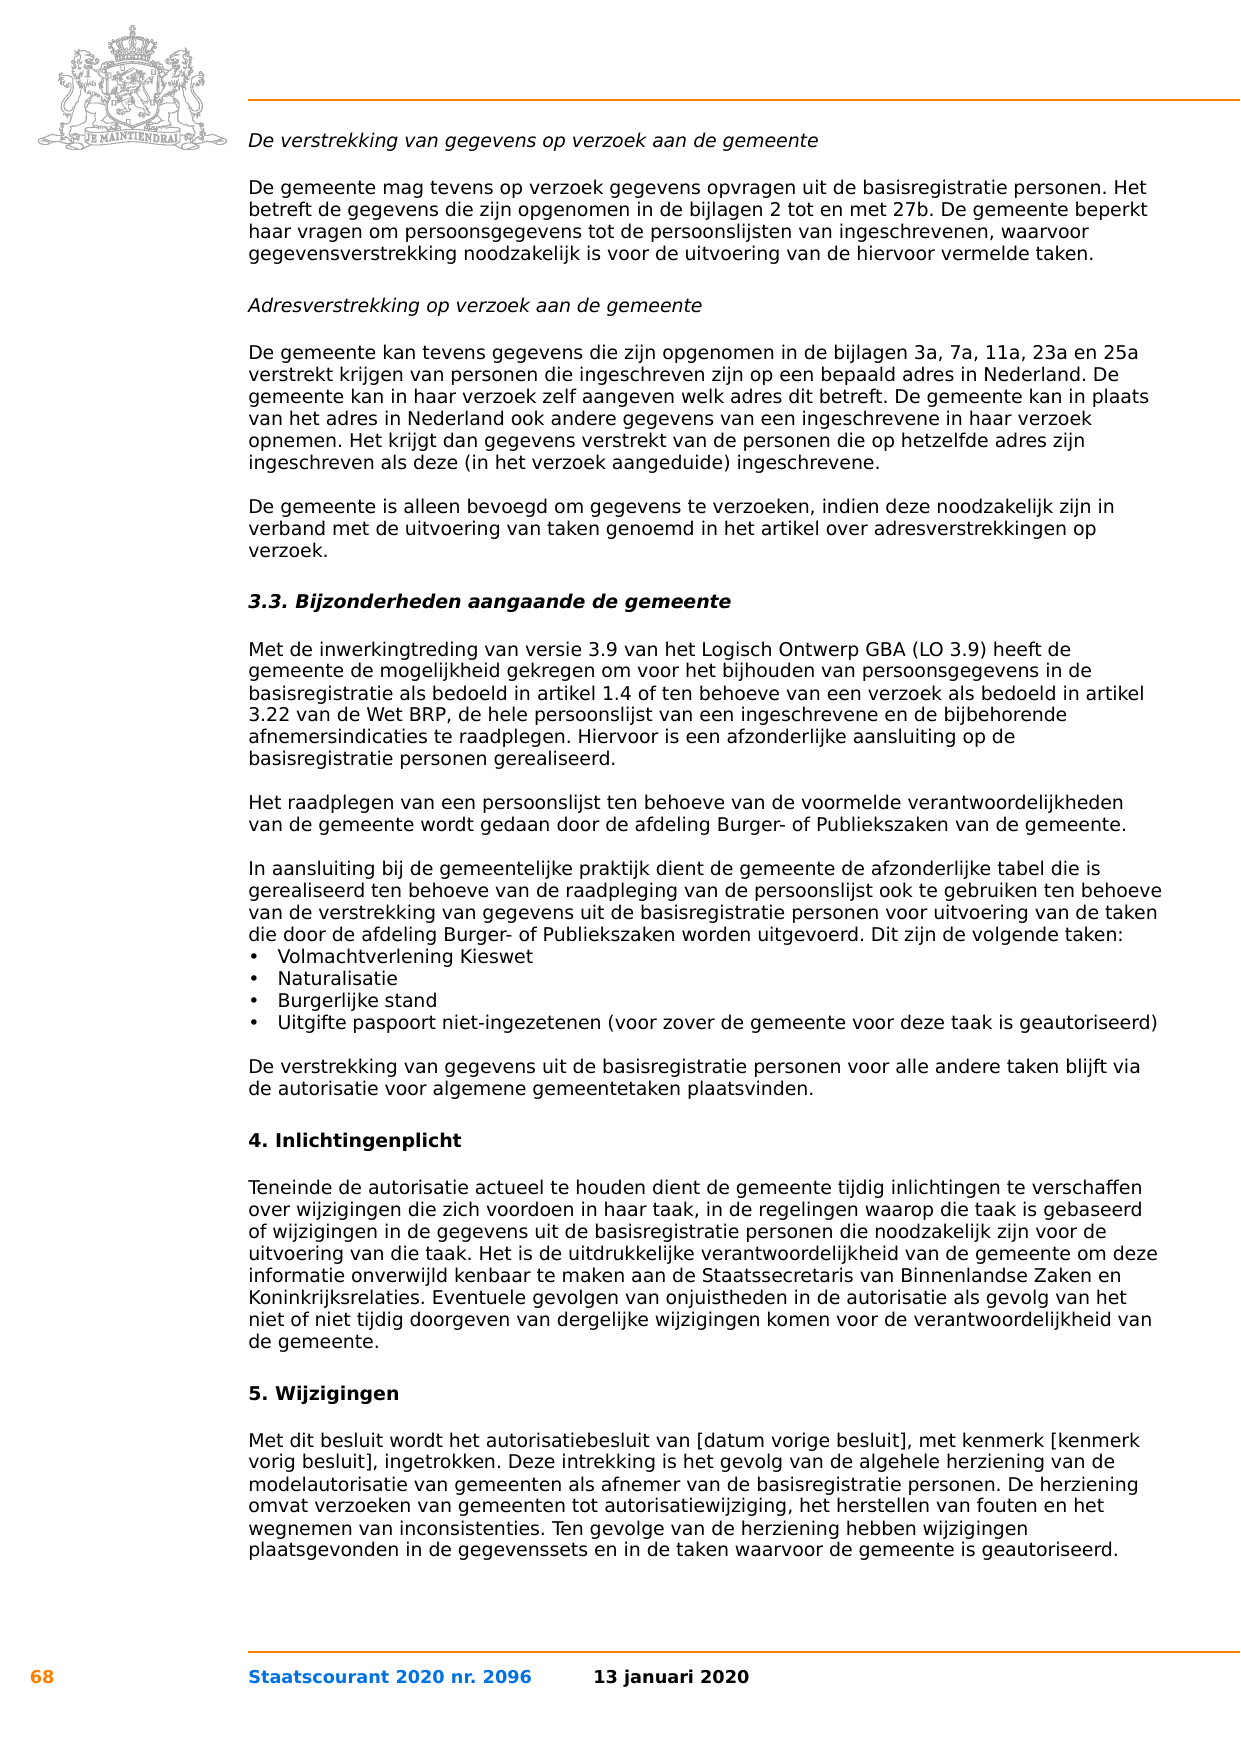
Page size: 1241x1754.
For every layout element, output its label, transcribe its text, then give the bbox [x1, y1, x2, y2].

text Met dit besluit wordt het autorisatiebesluit van [datum vorige besluit], met kenmerk [kenmerk vorig besluit], ingetrokken. Deze intrekking is het gevolg van de algehele herziening van de modelautorisatie van gemeenten als afnemer van de basisregistratie personen. De herziening omvat verzoeken van gemeenten tot autorisatiewijziging, het herstellen van fouten en het wegnemen van inconsistenties. Ten gevolge van de herziening hebben wijzigingen plaatsgevonden in de gegevenssets en in de taken waarvoor de gemeente is geautoriseerd. [248, 1429, 1163, 1561]
text De gemeente is alleen bevoegd om gegevens te verzoeken, indien deze noodzakelijk zijn in verband met de uitvoering van taken genoemd in het artikel over adresverstrekkingen op verzoek. [248, 496, 1163, 561]
text De verstrekking van gegevens uit de basisregistratie personen voor alle andere taken blijft via de autorisatie voor algemene gemeentetaken plaatsvinden. [248, 1056, 1163, 1100]
text Teneinde de autorisatie actueel te houden dient de gemeente tijdig inlichtingen te verschaffen over wijzigingen die zich voordoen in haar taak, in de regelingen waarop die taak is gebaseerd of wijzigingen in de gegevens uit de basisregistratie personen die noodzakelijk zijn voor de uitvoering van die taak. Het is de uitdrukkelijke verantwoordelijkheid van de gemeente om deze informatie onverwijld kenbaar te maken aan de Staatssecretaris van Binnenlandse Zaken en Koninkrijksrelaties. Eventuele gevolgen van onjuistheden in de autorisatie als gevolg van het niet of niet tijdig doorgeven van dergelijke wijzigingen komen voor de verantwoordelijkheid van de gemeente. [248, 1177, 1163, 1352]
text • Naturalisatie [248, 968, 1163, 990]
text De gemeente mag tevens op verzoek gegevens opvragen uit de basisregistratie personen. Het betreft de gegevens die zijn opgenomen in de bijlagen 2 tot en met 27b. De gemeente beperkt haar vragen om persoonsgegevens tot de persoonslijsten van ingeschrevenen, waarvoor gegevensverstrekking noodzakelijk is voor de uitvoering van de hiervoor vermelde taken. [248, 177, 1163, 265]
text De gemeente kan tevens gegevens die zijn opgenomen in de bijlagen 3a, 7a, 11a, 23a en 25a verstrekt krijgen van personen die ingeschreven zijn op een bepaald adres in Nederland. De gemeente kan in haar verzoek zelf aangeven welk adres dit betreft. De gemeente kan in plaats van het adres in Nederland ook andere gegevens van een ingeschrevene in haar verzoek opnemen. Het krijgt dan gegevens verstrekt van de personen die op hetzelfde adres zijn ingeschreven als deze (in het verzoek aangeduide) ingeschrevene. [248, 342, 1163, 474]
subtitle 5. Wijzigingen [248, 1382, 1163, 1404]
text • Uitgifte paspoort niet-ingezetenen (voor zover de gemeente voor deze taak is geautoriseerd) [248, 1012, 1163, 1034]
picture [38, 25, 227, 150]
text • Volmachtverlening Kieswet [248, 946, 1163, 968]
text Het raadplegen van een persoonslijst ten behoeve van de voormelde verantwoordelijkheden van de gemeente wordt gedaan door de afdeling Burger- of Publiekszaken van de gemeente. [248, 792, 1163, 836]
subtitle De verstrekking van gegevens op verzoek aan de gemeente [248, 130, 1163, 152]
subtitle 4. Inlichtingenplicht [248, 1130, 1163, 1152]
text • Burgerlijke stand [248, 990, 1163, 1012]
text In aansluiting bij de gemeentelijke praktijk dient de gemeente de afzonderlijke tabel die is gerealiseerd ten behoeve van de raadpleging van de persoonslijst ook te gebruiken ten behoeve van de verstrekking van gegevens uit de basisregistratie personen voor uitvoering van de taken die door de afdeling Burger- of Publiekszaken worden uitgevoerd. Dit zijn de volgende taken: [248, 858, 1163, 946]
subtitle 3.3. Bijzonderheden aangaande de gemeente [248, 591, 1163, 613]
text Met de inwerkingtreding van versie 3.9 van het Logisch Ontwerp GBA (LO 3.9) heeft de gemeente de mogelijkheid gekregen om voor het bijhouden van persoonsgegevens in de basisregistratie als bedoeld in artikel 1.4 of ten behoeve van een verzoek als bedoeld in artikel 3.22 van de Wet BRP, de hele persoonslijst van een ingeschrevene en de bijbehorende afnemersindicaties te raadplegen. Hiervoor is een afzonderlijke aansluiting op de basisregistratie personen gerealiseerd. [248, 638, 1163, 770]
subtitle Adresverstrekking op verzoek aan de gemeente [248, 295, 1163, 317]
